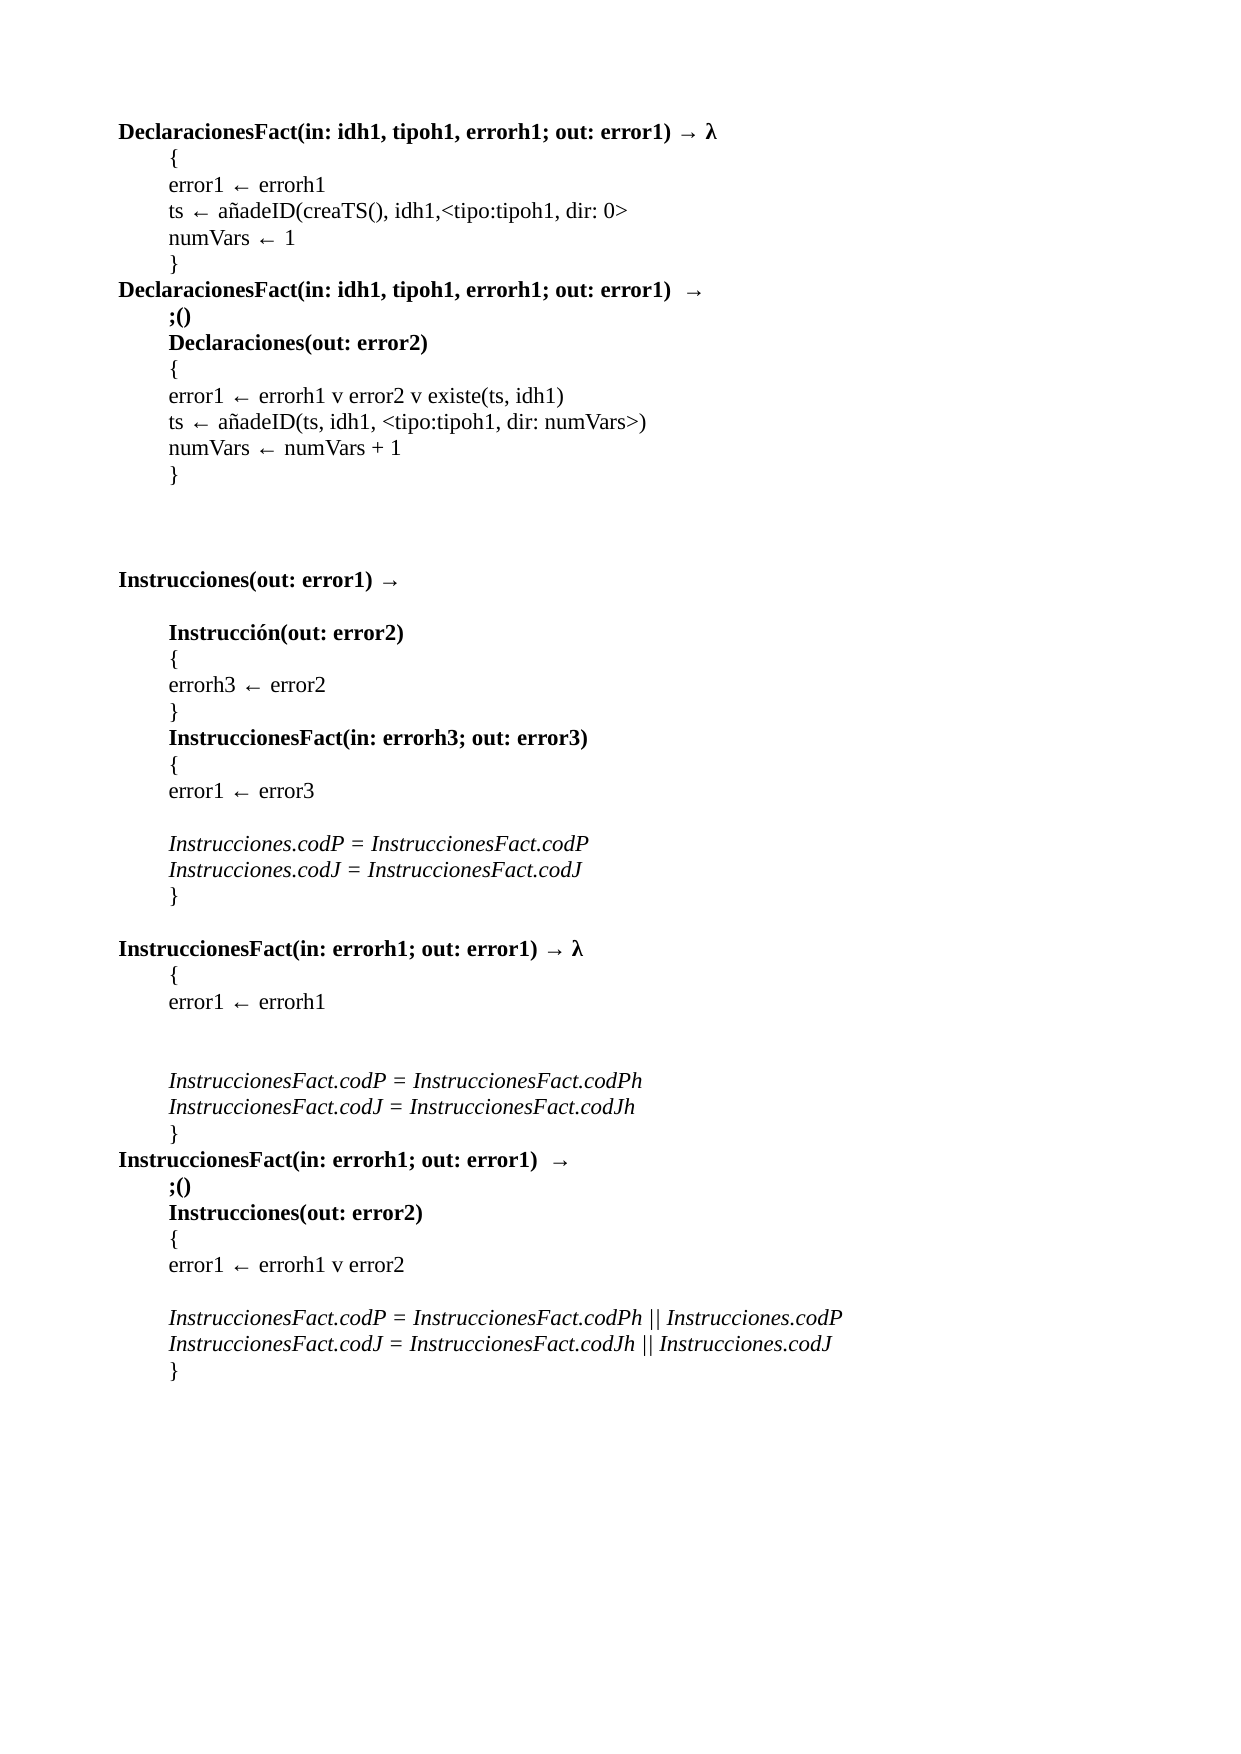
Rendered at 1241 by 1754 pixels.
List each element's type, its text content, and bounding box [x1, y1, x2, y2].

text Instrucciones.codJ = InstruccionesFact.codJ [118, 856, 1122, 882]
text } [118, 698, 1122, 724]
text Instrucciones.codP = InstruccionesFact.codP [118, 830, 1122, 856]
text ts ← añadeID(creaTS(), idh1,<tipo:tipoh1, dir: 0> [118, 197, 1122, 223]
text ;() [118, 1172, 1122, 1199]
text DeclaracionesFact(in: idh1, tipoh1, errorh1; out: error1) → [118, 276, 1122, 303]
text errorh3 ← error2 [118, 672, 1122, 698]
text Declaraciones(out: error2) [118, 329, 1122, 355]
text error1 ← errorh1 [118, 171, 1122, 197]
text numVars ← numVars + 1 [118, 434, 1122, 461]
text } [118, 250, 1122, 276]
text { [118, 355, 1122, 382]
text InstruccionesFact(in: errorh3; out: error3) [118, 724, 1122, 751]
text } [118, 461, 1122, 487]
text InstruccionesFact.codJ = InstruccionesFact.codJh || Instrucciones.codJ [118, 1330, 1122, 1357]
text { [118, 645, 1122, 672]
text { [118, 144, 1122, 171]
text error1 ← errorh1 [118, 988, 1122, 1014]
text ts ← añadeID(ts, idh1, <tipo:tipoh1, dir: numVars>) [118, 408, 1122, 434]
text } [118, 882, 1122, 909]
text { [118, 1225, 1122, 1251]
text { [118, 961, 1122, 988]
text InstruccionesFact(in: errorh1; out: error1) → λ [118, 935, 1122, 961]
text InstruccionesFact(in: errorh1; out: error1) → [118, 1146, 1122, 1172]
text error1 ← errorh1 v error2 v existe(ts, idh1) [118, 382, 1122, 408]
text DeclaracionesFact(in: idh1, tipoh1, errorh1; out: error1) → λ [118, 118, 1122, 144]
text } [118, 1119, 1122, 1146]
text Instrucción(out: error2) [118, 619, 1122, 645]
text numVars ← 1 [118, 223, 1122, 250]
text Instrucciones(out: error2) [118, 1199, 1122, 1225]
text { [118, 751, 1122, 777]
text InstruccionesFact.codP = InstruccionesFact.codPh || Instrucciones.codP [118, 1304, 1122, 1330]
text error1 ← error3 [118, 777, 1122, 803]
text Instrucciones(out: error1) → [118, 566, 1122, 592]
text error1 ← errorh1 v error2 [118, 1251, 1122, 1278]
text ;() [118, 303, 1122, 329]
text InstruccionesFact.codJ = InstruccionesFact.codJh [118, 1093, 1122, 1119]
text InstruccionesFact.codP = InstruccionesFact.codPh [118, 1067, 1122, 1093]
text } [118, 1357, 1122, 1383]
